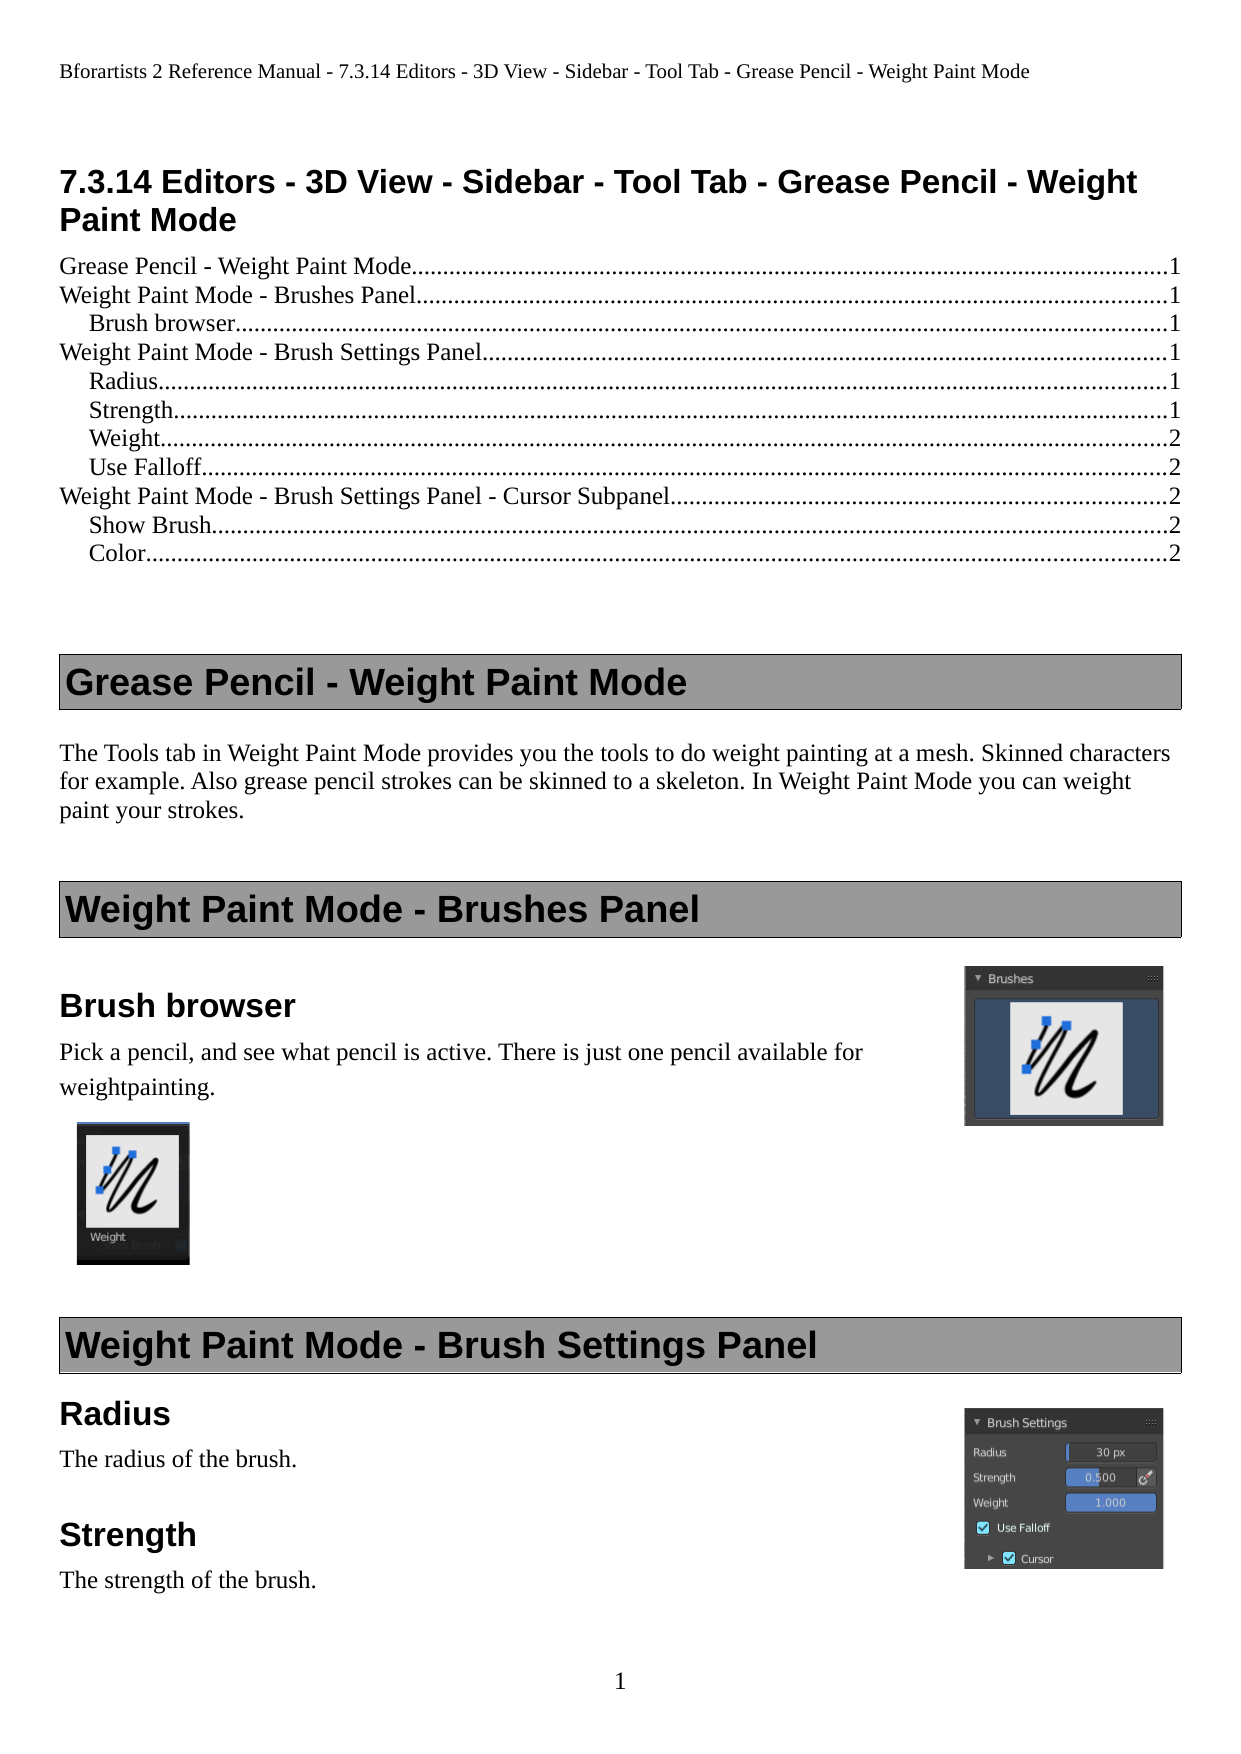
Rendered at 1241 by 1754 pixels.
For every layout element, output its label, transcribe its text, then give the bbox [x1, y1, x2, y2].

text [1164, 1444, 1181, 1473]
text The radius of the brush. [59, 1444, 964, 1473]
subtitle Strength [59, 1514, 964, 1553]
subtitle [1164, 986, 1181, 1025]
subtitle 7.3.14 Editors - 3D View - Sidebar - Tool Tab - Grease Pencil - Weight Paint Mode [59, 162, 1181, 238]
table_header Grease Pencil - Weight Paint Mode [60, 655, 1181, 709]
text Weight Paint Mode - Brush Settings Panel 1 [59, 337, 1181, 366]
text Pick a pencil, and see what pencil is active. There is just one pencil available for weightpainting. [59, 1037, 964, 1101]
text Use Falloff 2 [88, 452, 1181, 481]
text The strength of the brush. [59, 1566, 1181, 1594]
text Strength 1 [88, 395, 1181, 423]
table_header Weight Paint Mode - Brushes Panel [60, 882, 1181, 937]
subtitle Brush browser [59, 986, 964, 1025]
text Radius 1 [88, 366, 1181, 395]
picture [964, 1408, 1164, 1569]
text Weight Paint Mode - Brush Settings Panel - Cursor Subpanel 2 [59, 481, 1181, 510]
text The Tools tab in Weight Paint Mode provides you the tools to do weight painting at a mesh. Skinned characters for example. Also grease pencil strokes can be skinned to a skeleton. In Weight Paint Mode you can weight paint your strokes. [59, 738, 1181, 824]
text Brush browser 1 [88, 308, 1181, 337]
subtitle [1164, 1514, 1181, 1553]
text Grease Pencil - Weight Paint Mode 1 [59, 251, 1181, 280]
picture [76, 1122, 190, 1265]
text Color 2 [88, 538, 1181, 567]
text Weight 2 [88, 423, 1181, 452]
picture [964, 966, 1164, 1126]
table_header Weight Paint Mode - Brush Settings Panel [60, 1318, 1181, 1372]
subtitle Radius [59, 1393, 1181, 1432]
text Weight Paint Mode - Brushes Panel 1 [59, 280, 1181, 308]
text Show Brush 2 [88, 510, 1181, 538]
